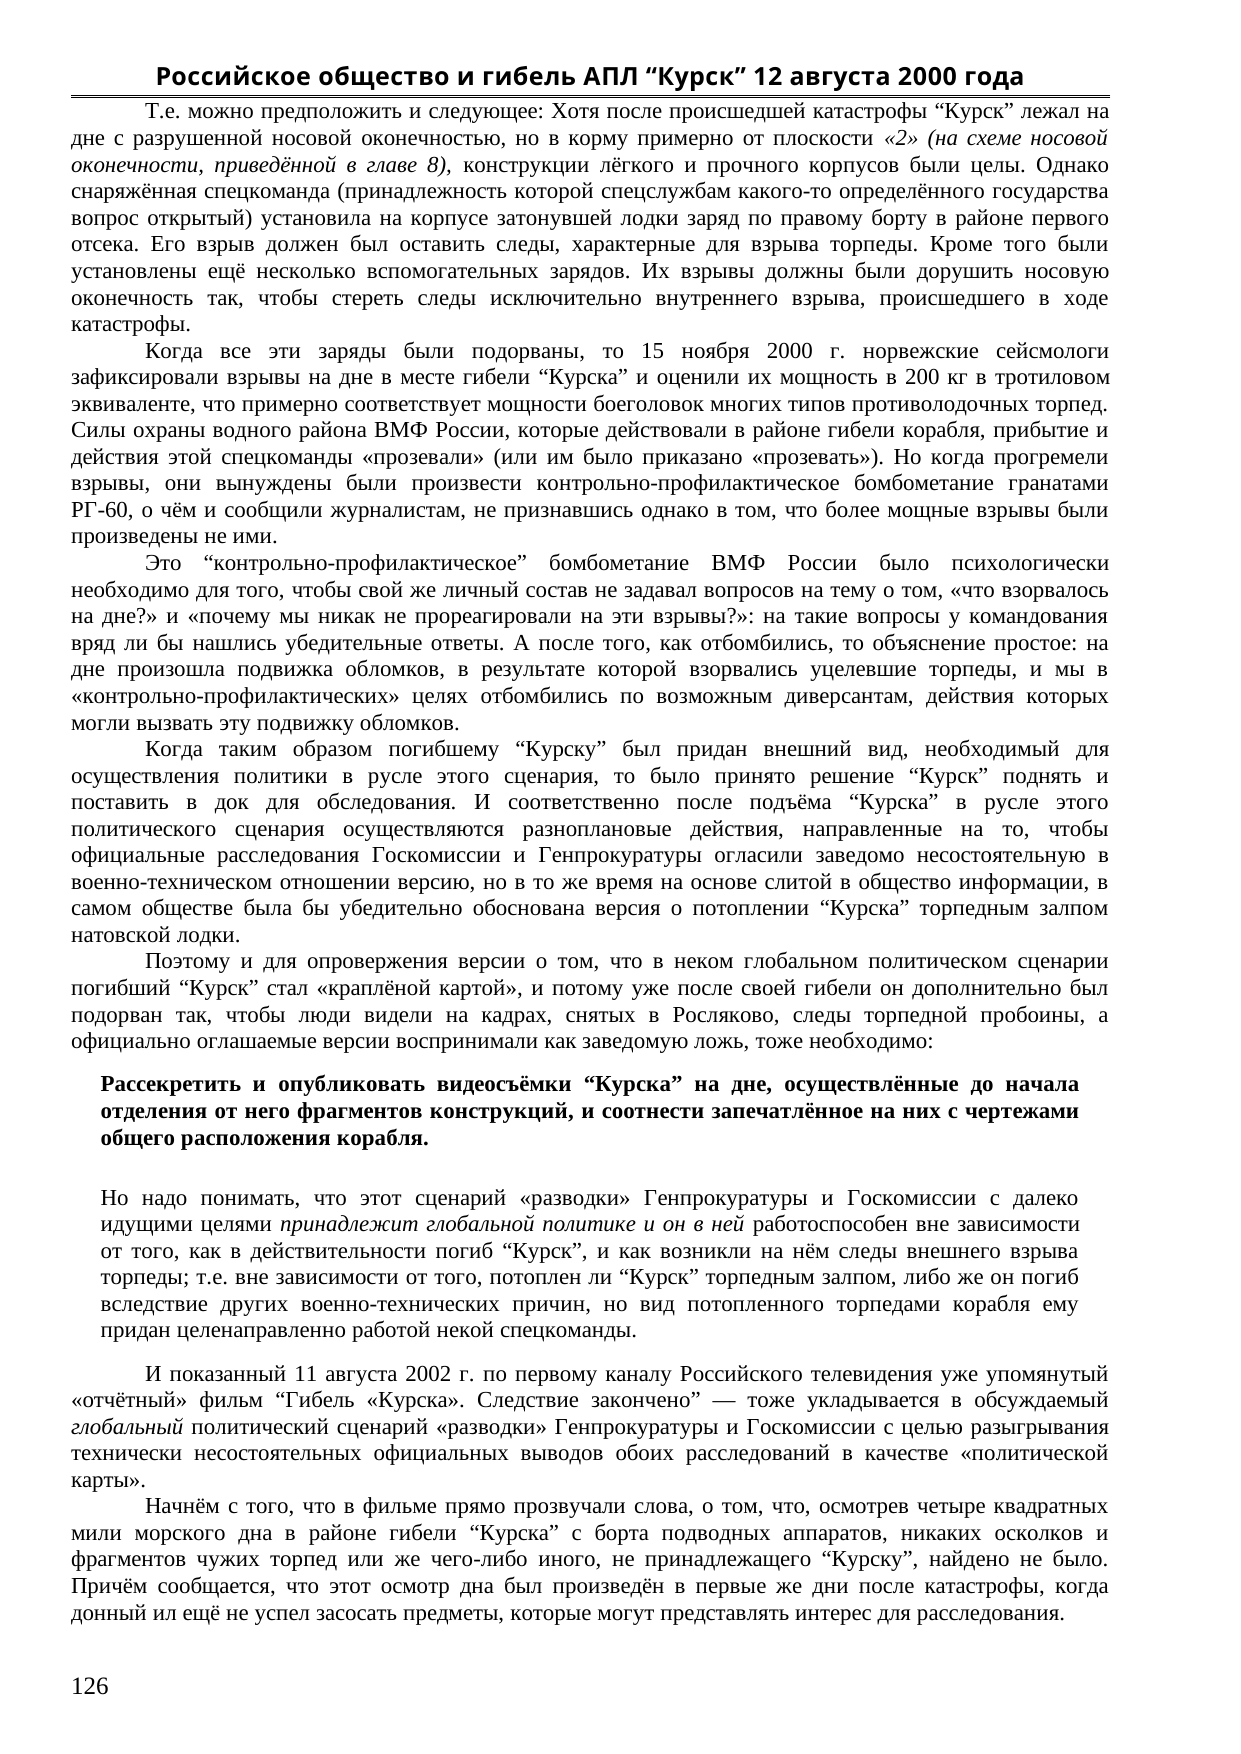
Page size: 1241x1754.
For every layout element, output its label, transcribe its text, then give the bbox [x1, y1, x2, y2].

text Это “контрольно-профилактическое” бомбометание ВМФ России было психологически необходимо для того, чтобы свой же личный состав не задавал вопросов на тему о том, «что взорвалось на дне?» и «почему мы никак не прореагировали на эти взрывы?»: на такие вопросы у командования вряд ли бы нашлись убедительные ответы. А после того, как отбомбились, то объяснение простое: на дне произошла подвижка обломков, в результате которой взорвались уцелевшие торпеды, и мы в «контрольно-профи­лакти­ческих» целях отбомбились по возможным диверсантам, действия которых могли вызвать эту подвижку обломков. [71, 549, 1110, 735]
text Когда все эти заряды были подорваны, то 15 ноября 2000 г. норвежские сейсмологи зафиксировали взрывы на дне в месте гибели “Курска” и оценили их мощность в 200 кг в тротиловом эквиваленте, что примерно соответствует мощности боеголовок многих типов противолодочных торпед. Силы охраны водного района ВМФ России, которые действовали в районе гибели корабля, прибытие и действия этой спецкоманды «прозевали» (или им было приказано «прозевать»). Но когда прогремели взрывы, они вынуждены были произвести контрольно-профилактическое бомбометание гранатами РГ‑60, о чём и сообщили журналистам, не признавшись однако в том, что более мощные взрывы были произведены не ими. [71, 336, 1110, 549]
text Т.е. можно предположить и следующее: Хотя после происшедшей катастрофы “Курск” лежал на дне с разрушенной носовой оконечностью, но в корму примерно от плоскости «2» (на схеме носовой оконечности, приведённой в главе 8), конструкции лёгкого и прочного корпусов были целы. Однако снаряжённая спецкоманда (принадлежность которой спецслужбам какого-то определённого государства вопрос открытый) установила на корпусе затонувшей лодки заряд по правому борту в районе первого отсека. Его взрыв должен был оставить следы, характерные для взрыва торпеды. Кроме того были установлены ещё несколько вспомогательных зарядов. Их взрывы должны были дорушить носовую оконечность так, чтобы стереть следы исключительно внутреннего взрыва, происшедшего в ходе катастрофы. [71, 98, 1110, 336]
text Рассекретить и опубликовать видеосъёмки “Курска” на дне, осуществлённые до начала отделения от него фрагментов конструкций, и соотнести запечатлённое на них с чертежами общего расположения корабля. [100, 1070, 1081, 1150]
text Но надо понимать, что этот сценарий «разводки» Генпрокуратуры и Госкомиссии с далеко идущими целями принадлежит глобальной политике и он в ней работоспособен вне зависимости от того, как в действительности погиб “Курск”, и как возникли на нём следы внешнего взрыва торпеды; т.е. вне зависимости от того, потоплен ли “Курск” торпедным залпом, либо же он погиб вследствие других военно-технических причин, но вид потопленного торпедами корабля ему придан целенаправленно работой некой спецкоманды. [100, 1183, 1081, 1343]
text Поэтому и для опровержения версии о том, что в неком глобальном политическом сценарии погибший “Курск” стал «краплёной картой», и потому уже после своей гибели он дополнительно был подорван так, чтобы люди видели на кадрах, снятых в Росляково, следы торпедной пробоины, а официально оглашаемые версии воспринимали как заведомую ложь, тоже необходимо: [71, 947, 1110, 1054]
text И показанный 11 августа 2002 г. по первому каналу Российского телевидения уже упомянутый «отчётный» фильм “Гибель «Курска». Следствие закончено” — тоже укладывается в обсуждаемый глобальный политический сценарий «разводки» Генпрокуратуры и Госкомиссии с целью разыгрывания технически несостоятельных официальных выводов обоих расследований в качестве «политической карты». [71, 1359, 1110, 1492]
text Когда таким образом погибшему “Курску” был придан внешний вид, необходимый для осуществления политики в русле этого сценария, то было принято решение “Курск” поднять и поставить в док для обследования. И соответственно после подъёма “Курска” в русле этого политического сценария осуществляются разноплановые действия, направленные на то, чтобы официальные расследования Госкомиссии и Генпрокуратуры огласили заведомо несостоятельную в военно-техническом отношении версию, но в то же время на основе слитой в общество информации, в самом обществе была бы убедительно обоснована версия о потоплении “Курска” торпедным залпом натовской лодки. [71, 735, 1110, 947]
text Начнём с того, что в фильме прямо прозвучали слова, о том, что, осмотрев четыре квадратных мили морского дна в районе гибели “Курска” с борта подводных аппаратов, никаких осколков и фрагментов чужих торпед или же чего-либо иного, не принадлежащего “Курску”, найдено не было. Причём сообщается, что этот осмотр дна был произведён в первые же дни после катастрофы, когда донный ил ещё не успел засосать предметы, которые могут представлять интерес для расследования. [71, 1492, 1110, 1625]
